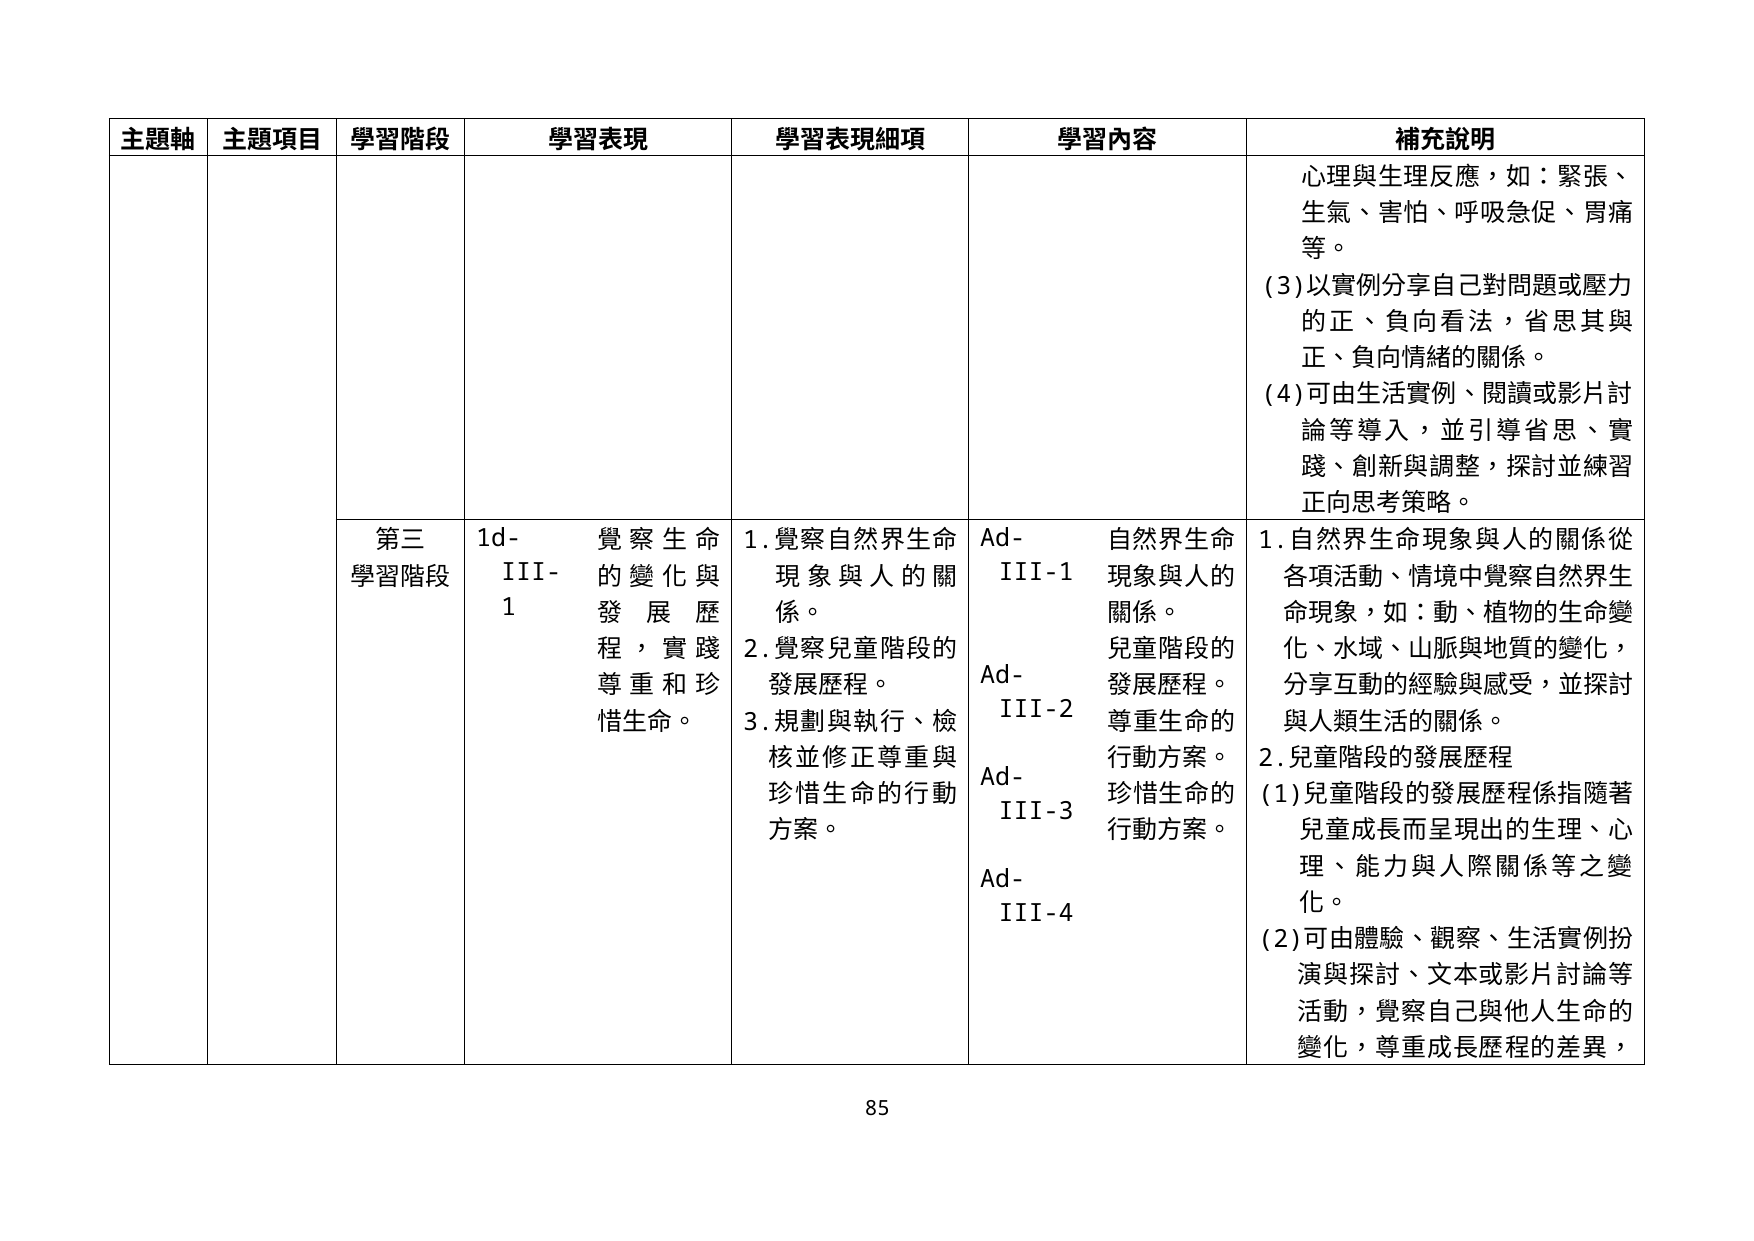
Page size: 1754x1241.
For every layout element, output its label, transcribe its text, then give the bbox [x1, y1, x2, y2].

table_header 主題項目 [208, 119, 336, 155]
table_header 學習表現 [465, 119, 731, 155]
table_cell [110, 156, 207, 1064]
table_header 補充說明 [1247, 119, 1644, 155]
table_cell [969, 156, 1096, 519]
table_cell 1.自然界生命現象與人的關係從各項活動、情境中覺察自然界生命現象，如：動、植物的生命變化、水域、山脈與地質的變化，分享互動的經驗與感受，並探討與人類生活的關係。 2.兒童階段的發展歷程 (1)兒童階段的發展歷程係指隨著兒童成長而呈現出的生理、心理、能力與人際關係等之變化。 (2)可由體驗、觀察、生活實例扮演與探討、文本或影片討論等活動，覺察自己與他人生命的變化，尊重成長歷程的差異， [1247, 520, 1644, 1064]
table_cell 覺察生命的變化與發展歷程，實踐尊重和珍惜生命。 [586, 520, 731, 1064]
table_header 學習內容 [969, 119, 1246, 155]
table_cell 第三 學習階段 [337, 520, 464, 1064]
table_cell Ad-III-1 Ad-III-2 Ad-III-3 Ad-III-4 [969, 520, 1096, 1064]
table_cell [465, 156, 586, 519]
table_cell 1d-III-1 [465, 520, 586, 1064]
table_cell [208, 156, 336, 1064]
table_cell [732, 156, 968, 519]
table_cell [586, 156, 731, 519]
table_header 學習表現細項 [732, 119, 968, 155]
table_cell 心理與生理反應，如：緊張、生氣、害怕、呼吸急促、胃痛等。 (3)以實例分享自己對問題或壓力的正、負向看法，省思其與正、負向情緒的關係。 (4)可由生活實例、閱讀或影片討論等導入，並引導省思、實踐、創新與調整，探討並練習正向思考策略。 [1247, 156, 1644, 519]
table_cell 1.覺察自然界生命現象與人的關係。 2.覺察兒童階段的發展歷程。 3.規劃與執行、檢核並修正尊重與珍惜生命的行動方案。 [732, 520, 968, 1064]
table_cell [1096, 156, 1246, 519]
table_cell [337, 156, 464, 519]
table_cell 自然界生命現象與人的關係。 兒童階段的發展歷程。 尊重生命的行動方案。 珍惜生命的行動方案。 [1096, 520, 1246, 1064]
table_header 學習階段 [337, 119, 464, 155]
table_header 主題軸 [110, 119, 207, 155]
